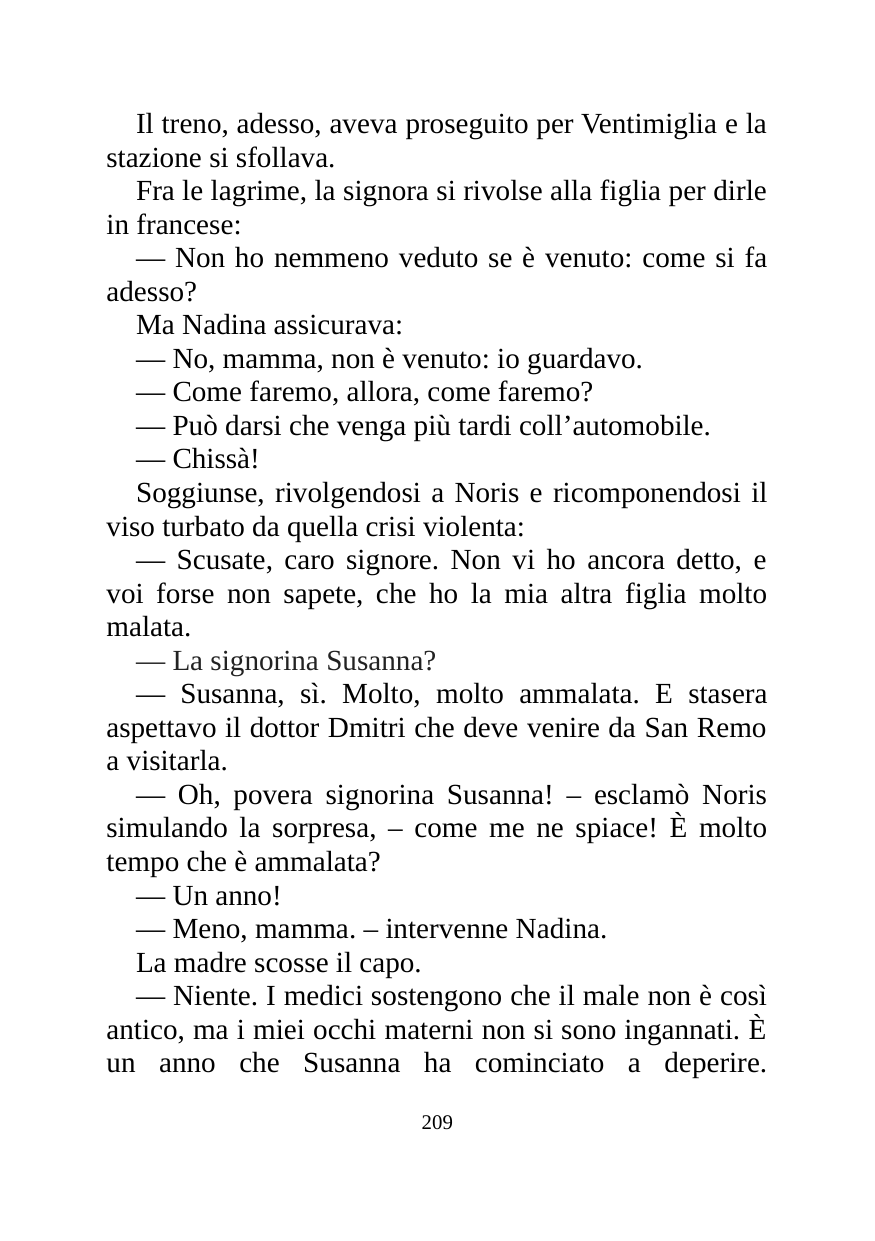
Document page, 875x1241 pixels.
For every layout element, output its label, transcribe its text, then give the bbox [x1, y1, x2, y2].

text — La signorina Susanna? [106, 643, 768, 676]
text — Oh, povera signorina Susanna! – esclamò Noris simulando la sorpresa, – come me ne spiace! È molto tempo che è ammalata? [106, 777, 768, 878]
text Fra le lagrime, la signora si rivolse alla figlia per dirle in francese: [106, 173, 768, 240]
text — Chissà! [106, 442, 768, 475]
text — Può darsi che venga più tardi coll’automobile. [106, 408, 768, 442]
text — Un anno! [106, 878, 768, 911]
text — Susanna, sì. Molto, molto ammalata. E stasera aspettavo il dottor Dmitri che deve venire da San Remo a visitarla. [106, 676, 768, 777]
text — Come faremo, allora, come faremo? [106, 374, 768, 408]
text — Non ho nemmeno veduto se è venuto: come si fa adesso? [106, 240, 768, 307]
text La madre scosse il capo. [106, 945, 768, 978]
text — Niente. I medici sostengono che il male non è così antico, ma i miei occhi materni non si sono ingannati. È un anno che Susanna ha cominciato a deperire. [106, 978, 768, 1079]
text — No, mamma, non è venuto: io guardavo. [106, 341, 768, 374]
text Il treno, adesso, aveva proseguito per Ventimiglia e la stazione si sfollava. [106, 106, 768, 173]
text Soggiunse, rivolgendosi a Noris e ricomponendosi il viso turbato da quella crisi violenta: [106, 475, 768, 542]
text — Meno, mamma. – intervenne Nadina. [106, 911, 768, 945]
text Ma Nadina assicurava: [106, 307, 768, 341]
text — Scusate, caro signore. Non vi ho ancora detto, e voi forse non sapete, che ho la mia altra figlia molto malata. [106, 542, 768, 643]
